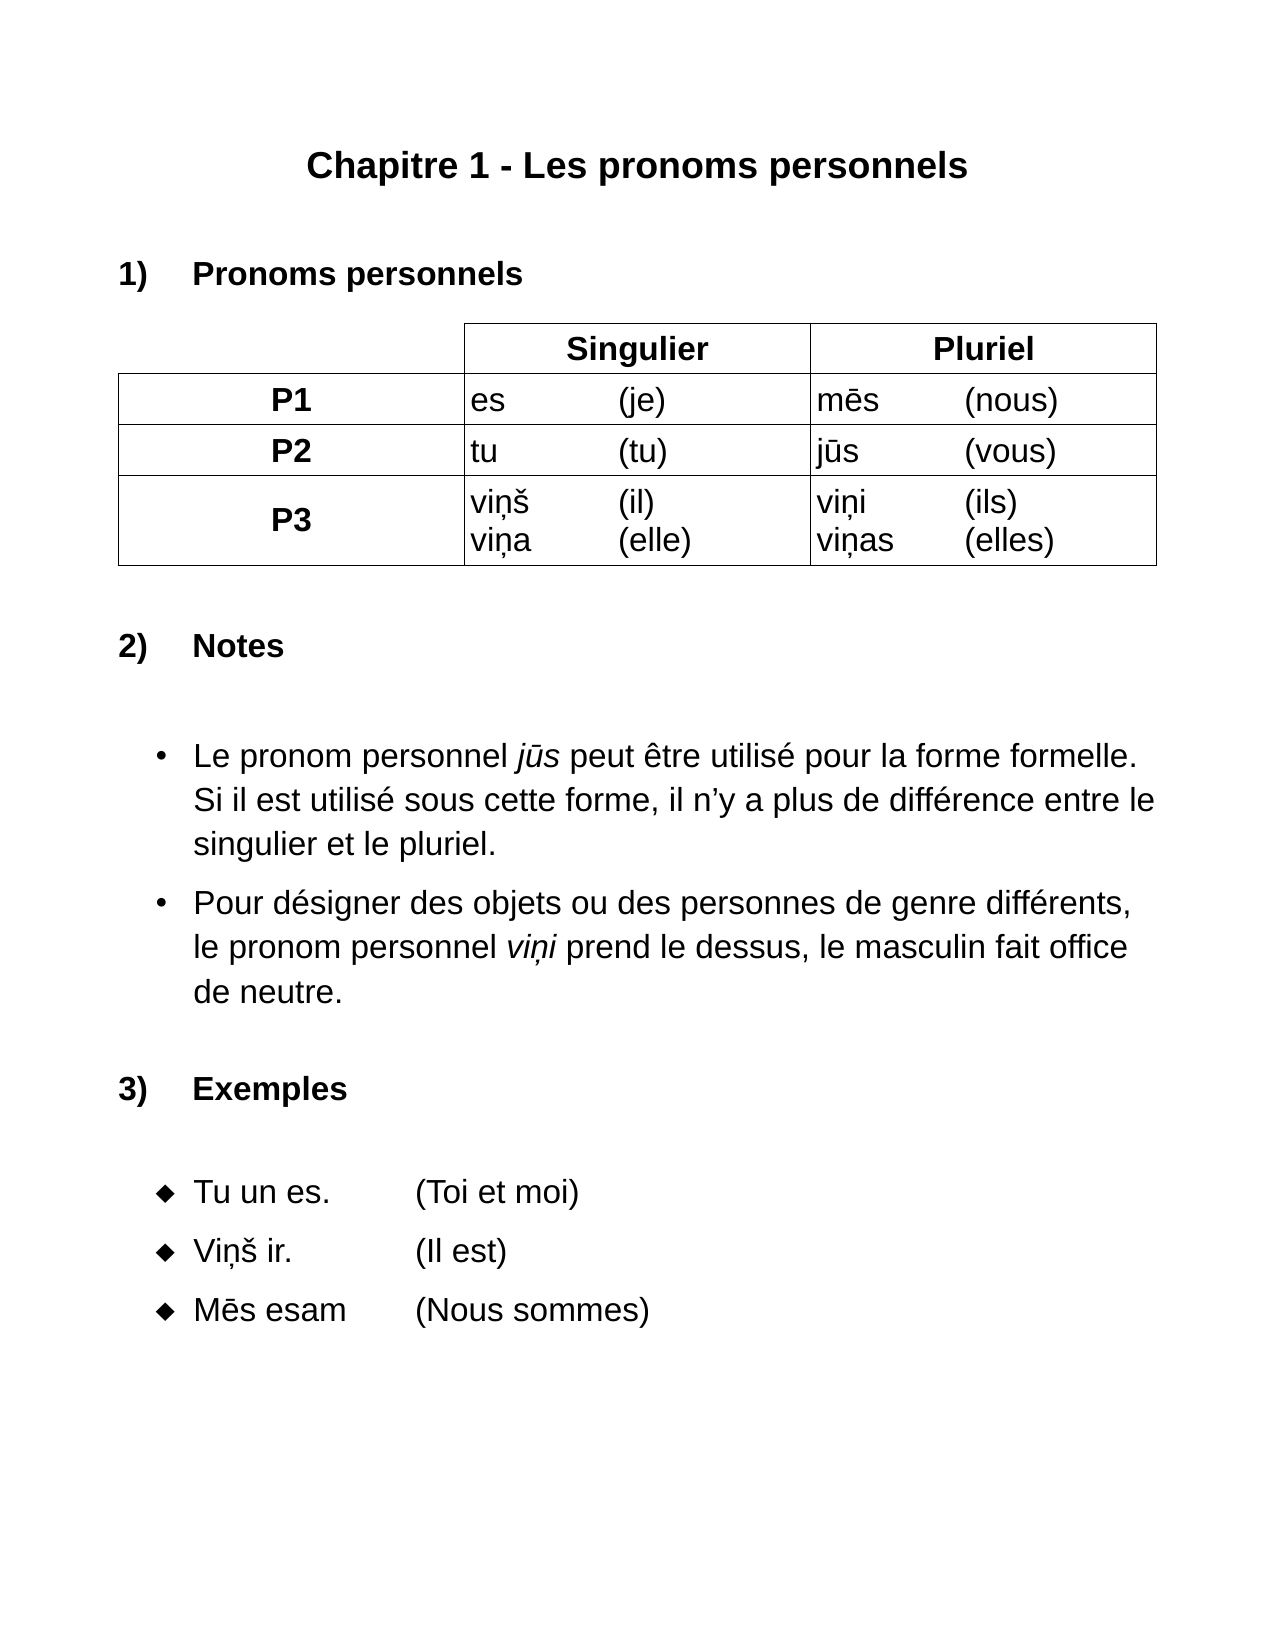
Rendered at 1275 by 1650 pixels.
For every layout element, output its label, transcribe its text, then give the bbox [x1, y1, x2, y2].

table_header Pluriel [811, 324, 1156, 373]
table_header Singulier [465, 324, 810, 373]
table_cell P1 [119, 374, 464, 424]
table_header [118, 323, 464, 373]
table_cell viņi (ils) viņas (elles) [811, 476, 1156, 564]
subtitle Chapitre 1 - Les pronoms personnels [118, 143, 1157, 186]
subtitle 3) Exemples [118, 1068, 1157, 1107]
table_cell P3 [119, 476, 464, 564]
list Tu un es. (Toi et moi) [156, 1172, 1157, 1211]
list Le pronom personnel jūs peut être utilisé pour la forme formelle. Si il est utilisé sous cette forme, il n’y a plus de différence entre le singulier et le pluriel. [156, 736, 1157, 863]
list Pour désigner des objets ou des personnes de genre différents, le pronom personnel viņi prend le dessus, le masculin fait office de neutre. [156, 883, 1157, 1010]
subtitle 1) Pronoms personnels [118, 254, 1157, 293]
table_cell es (je) [465, 374, 810, 424]
list Viņš ir. (Il est) [156, 1231, 1157, 1270]
table_cell viņš (il) viņa (elle) [465, 476, 810, 564]
table_cell mēs (nous) [811, 374, 1156, 424]
table_cell tu (tu) [465, 425, 810, 475]
list Mēs esam (Nous sommes) [156, 1290, 1157, 1329]
subtitle 2) Notes [118, 626, 1157, 665]
table_cell jūs (vous) [811, 425, 1156, 475]
table_cell P2 [119, 425, 464, 475]
